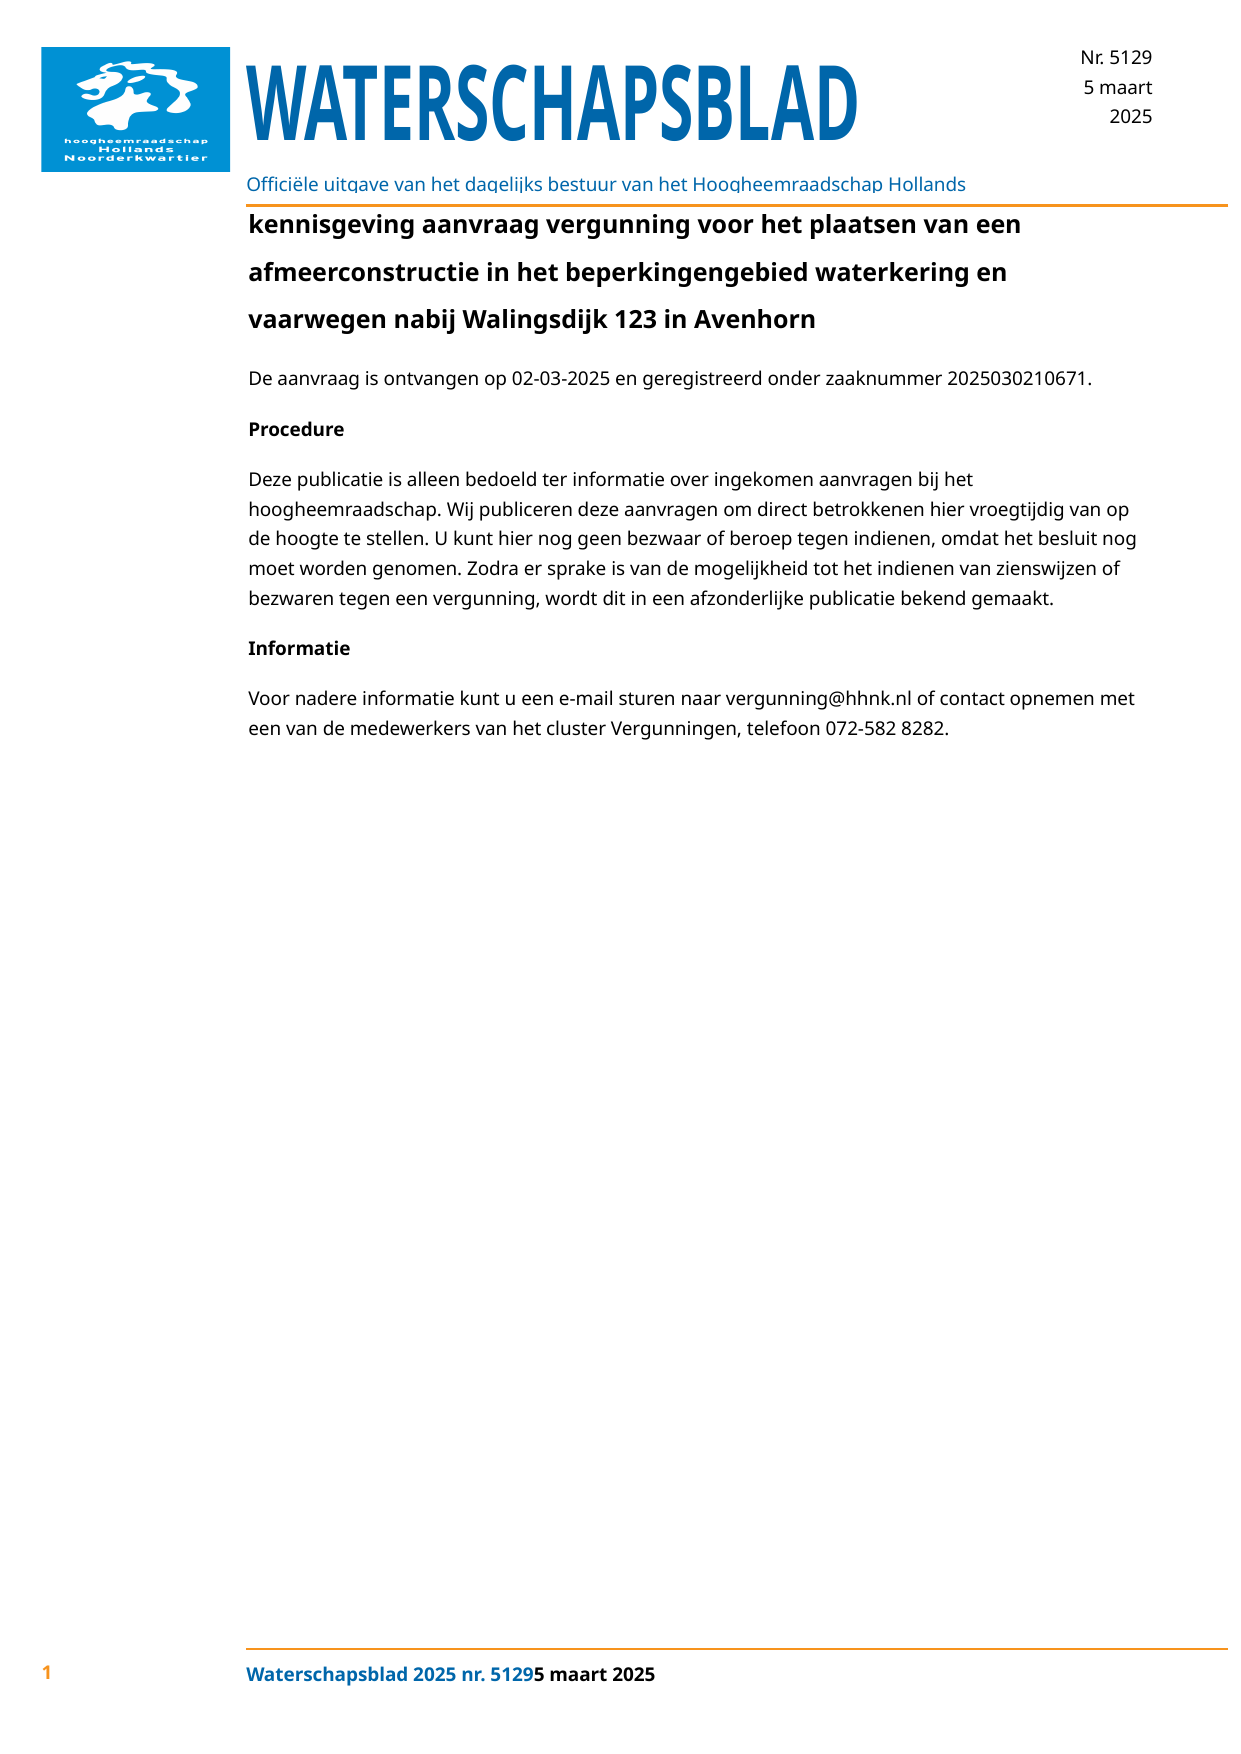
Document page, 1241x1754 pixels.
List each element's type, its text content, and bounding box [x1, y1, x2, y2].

picture [88, 87, 157, 130]
text Deze publicatie is alleen bedoeld ter informatie over ingekomen aanvragen bij het hoogheemraadschap. Wij publiceren deze aanvragen om direct betrokkenen hier vroegtijdig van op de hoogte te stellen. U kunt hier nog geen bezwaar of beroep tegen indienen, omdat het besluit nog moet worden genomen. Zodra er sprake is van de mogelijkheid tot het indienen van zienswijzen of bezwaren tegen een vergunning, wordt dit in een afzonderlijke publicatie bekend gemaakt. [248, 466, 1152, 610]
text kennisgeving aanvraag vergunning voor het plaatsen van een afmeerconstructie in het beperkingengebied waterkering en vaarwegen nabij Walingsdijk 123 in Avenhorn [248, 207, 1152, 336]
picture [129, 76, 144, 82]
text Voor nadere informatie kunt u een e-mail sturen naar vergunning@hhnk.nl of contact opnemen met een van de medewerkers van het cluster Vergunningen, telefoon 072-582 8282. [248, 686, 1152, 741]
text Informatie [248, 635, 1152, 661]
picture [78, 64, 122, 99]
text De aanvraag is ontvangen op 02-03-2025 en geregistreerd onder zaaknummer 2025030210671. [248, 366, 1152, 391]
picture [118, 62, 197, 112]
text Procedure [248, 416, 1152, 442]
